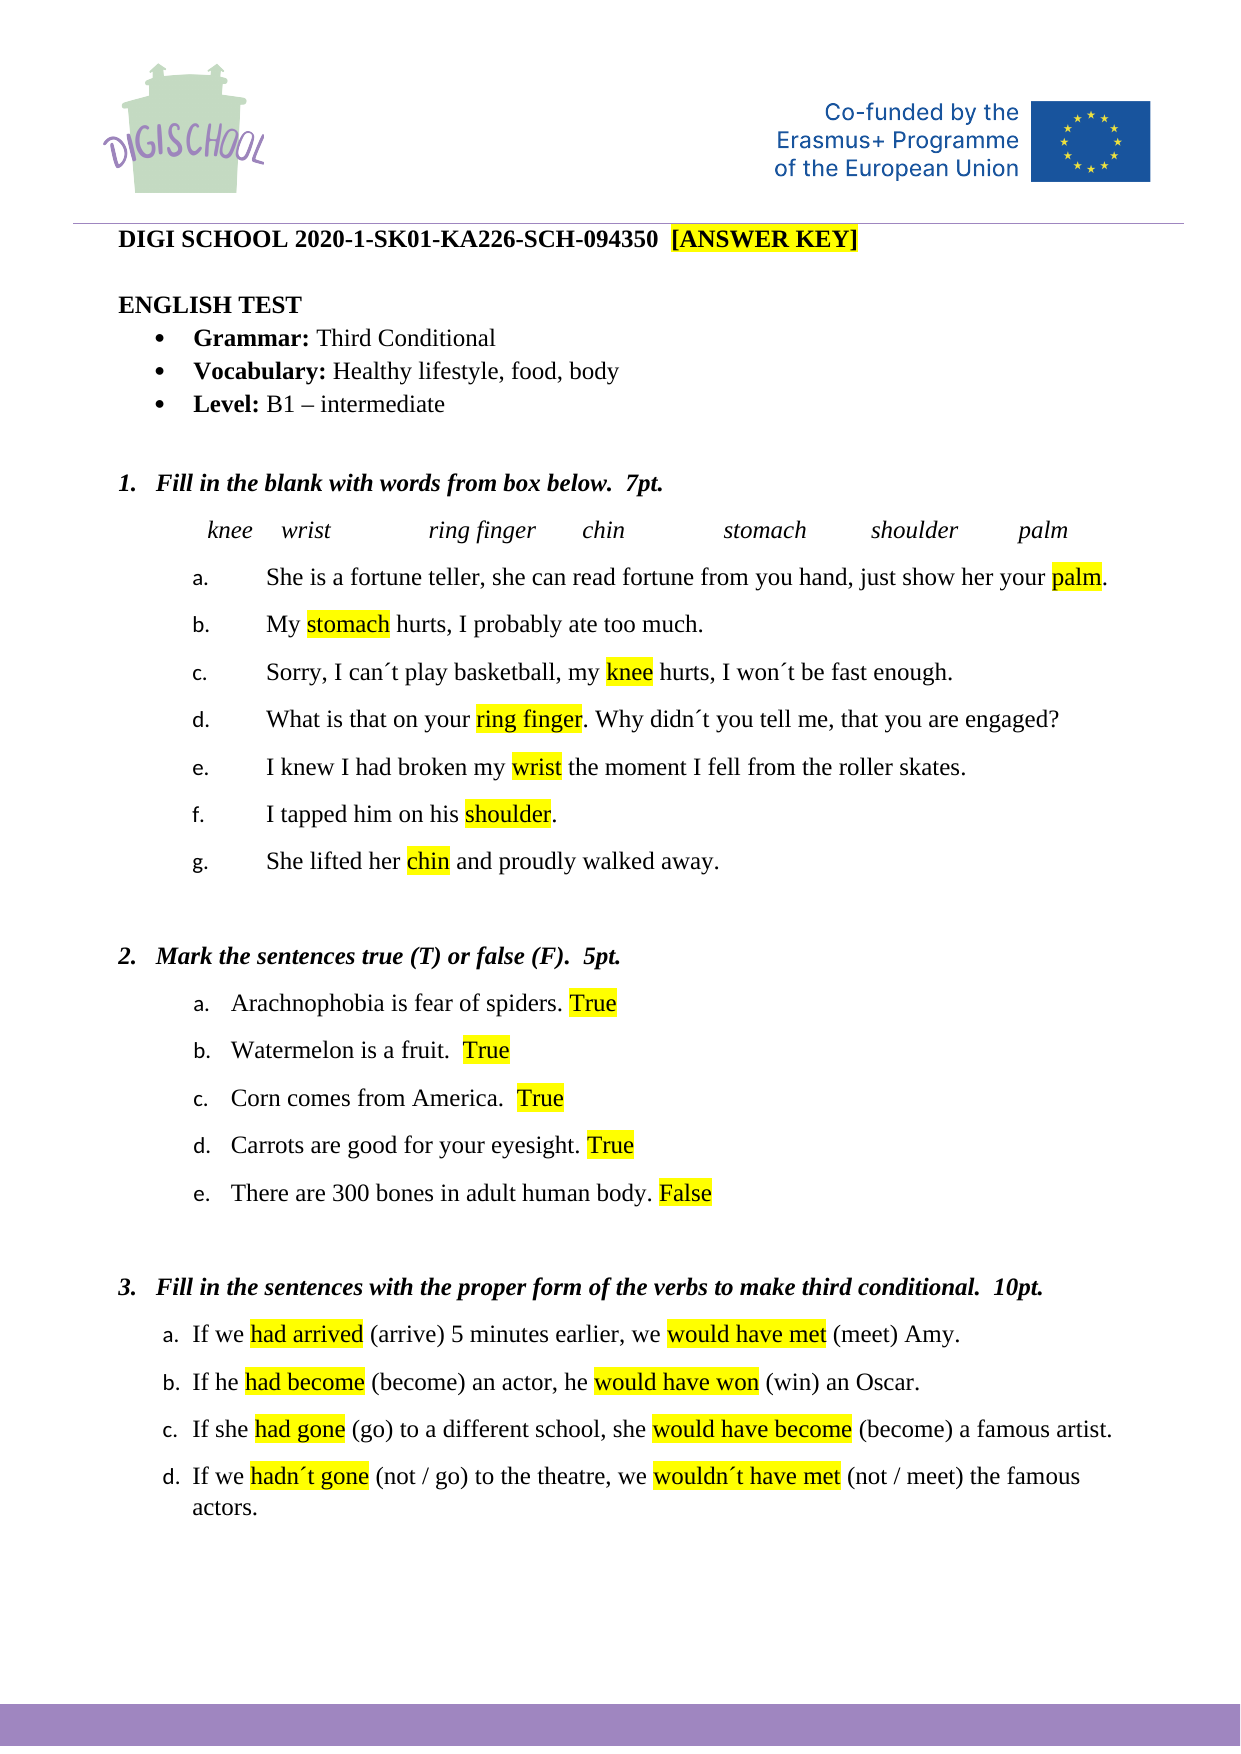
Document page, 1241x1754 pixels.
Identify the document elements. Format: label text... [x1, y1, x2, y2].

list If he had become (become) an actor, he would have won (win) an Oscar. [162, 1367, 1122, 1396]
list Fill in the blank with words from box below. 7pt. [118, 468, 1122, 497]
text [118, 148, 1122, 223]
list Watermelon is a fruit. True [193, 1035, 1122, 1064]
list She is a fortune teller, she can read fortune from you hand, just show her your palm. [192, 562, 1122, 591]
list Sorry, I can´t play basketball, my knee hurts, I won´t be fast enough. [192, 657, 1122, 686]
list If we hadn´t gone (not / go) to the theatre, we wouldn´t have met (not / meet) the famous actors. [162, 1461, 1122, 1521]
list I tapped him on his shoulder. [192, 799, 1122, 828]
list If we had arrived (arrive) 5 minutes earlier, we would have met (meet) Amy. [162, 1319, 1122, 1348]
list My stomach hurts, I probably ate too much. [192, 609, 1122, 638]
list Level: B1 – intermediate [156, 389, 1122, 418]
text DIGI SCHOOL 2020-1-SK01-KA226-SCH-094350 [ANSWER KEY] [118, 224, 1122, 252]
text ENGLISH TEST [118, 290, 1122, 318]
list I knew I had broken my wrist the moment I fell from the roller skates. [192, 752, 1122, 781]
list Fill in the sentences with the proper form of the verbs to make third conditional. 10pt. [118, 1272, 1122, 1301]
list Carrots are good for your eyesight. True [193, 1130, 1122, 1159]
list If she had gone (go) to a different school, she would have become (become) a famous artist. [162, 1414, 1122, 1443]
list Corn comes from America. True [193, 1083, 1122, 1112]
list Vocabulary: Healthy lifestyle, food, body [156, 356, 1122, 384]
list She lifted her chin and proudly walked away. [192, 846, 1122, 876]
list Grammar: Third Conditional [156, 323, 1122, 352]
list There are 300 bones in adult human body. False [193, 1178, 1122, 1207]
list Mark the sentences true (T) or false (F). 5pt. [118, 941, 1122, 970]
list What is that on your ring finger. Why didn´t you tell me, that you are engaged? [192, 704, 1122, 733]
text knee wrist ring finger chin stomach shoulder palm [156, 515, 1122, 544]
list Arachnophobia is fear of spiders. True [193, 988, 1122, 1017]
